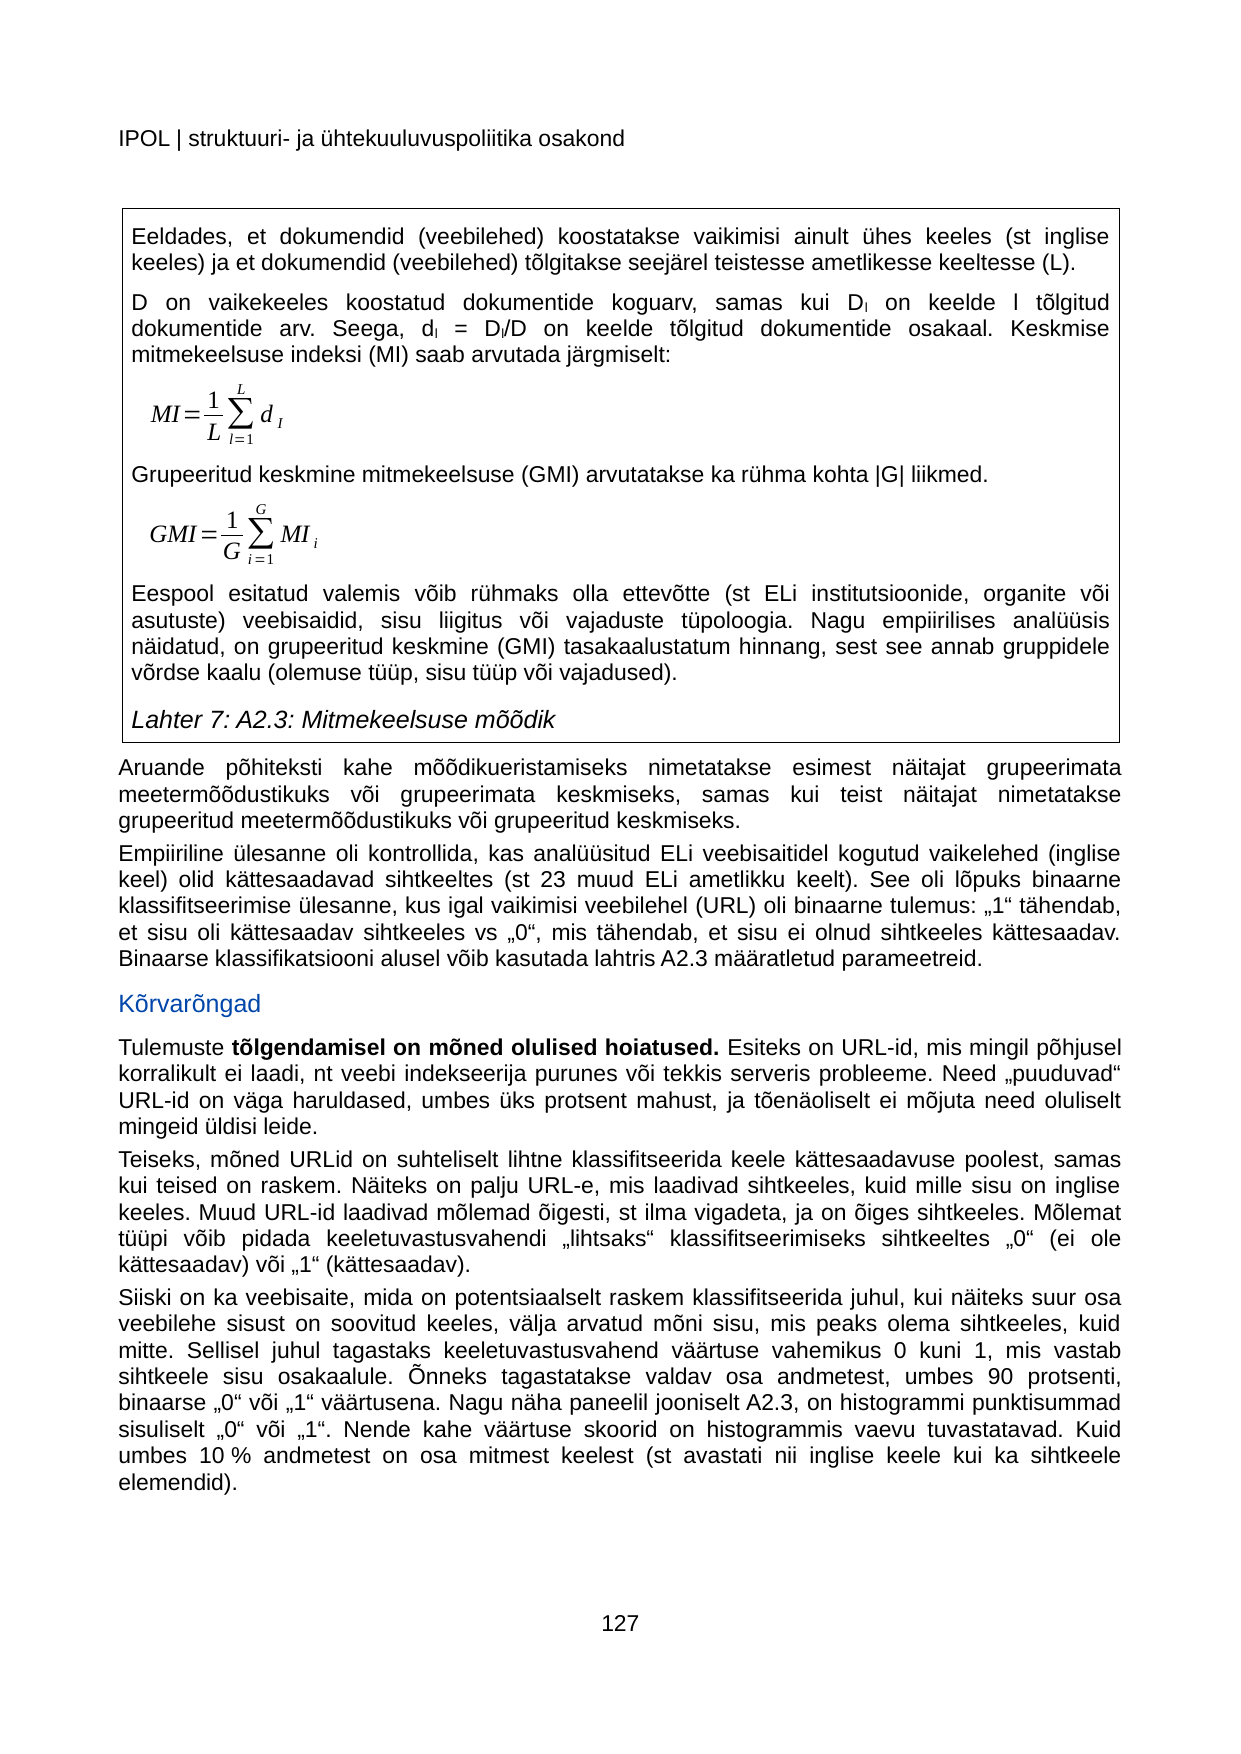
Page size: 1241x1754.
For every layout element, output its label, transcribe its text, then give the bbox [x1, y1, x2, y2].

text Grupeeritud keskmine mitmekeelsuse (GMI) arvutatakse ka rühma kohta |G| liikmed. [131, 461, 1110, 487]
text Tulemuste tõlgendamisel on mõned olulised hoiatused. Esiteks on URL-id, mis mingil põhjusel korralikult ei laadi, nt veebi indekseerija purunes või tekkis serveris probleeme. Need „puuduvad“ URL-id on väga haruldased, umbes üks protsent mahust, ja tõenäoliselt ei mõjuta need oluliselt mingeid üldisi leide. [118, 1034, 1122, 1139]
text Teiseks, mõned URLid on suhteliselt lihtne klassifitseerida keele kättesaadavuse poolest, samas kui teised on raskem. Näiteks on palju URL-e, mis laadivad sihtkeeles, kuid mille sisu on inglise keeles. Muud URL-id laadivad mõlemad õigesti, st ilma vigadeta, ja on õiges sihtkeeles. Mõlemat tüüpi võib pidada keeletuvastusvahendi „lihtsaks“ klassifitseerimiseks sihtkeeltes „0“ (ei ole kättesaadav) või „1“ (kättesaadav). [118, 1146, 1122, 1277]
text Eespool esitatud valemis võib rühmaks olla ettevõtte (st ELi institutsioonide, organite või asutuste) veebisaidid, sisu liigitus või vajaduste tüpoloogia. Nagu empiirilises analüüsis näidatud, on grupeeritud keskmine (GMI) tasakaalustatum hinnang, sest see annab gruppidele võrdse kaalu (olemuse tüüp, sisu tüüp või vajadused). [131, 580, 1110, 686]
text D on vaikekeeles koostatud dokumentide koguarv, samas kui Dl on keelde l tõlgitud dokumentide arv. Seega, dl = Dl/D on keelde tõlgitud dokumentide osakaal. Keskmise mitmekeelsuse indeksi (MI) saab arvutada järgmiselt: [131, 289, 1110, 368]
text Siiski on ka veebisaite, mida on potentsiaalselt raskem klassifitseerida juhul, kui näiteks suur osa veebilehe sisust on soovitud keeles, välja arvatud mõni sisu, mis peaks olema sihtkeeles, kuid mitte. Sellisel juhul tagastaks keeletuvastusvahend väärtuse vahemikus 0 kuni 1, mis vastab sihtkeele sisu osakaalule. Õnneks tagastatakse valdav osa andmetest, umbes 90 protsenti, binaarse „0“ või „1“ väärtusena. Nagu näha paneelil jooniselt A2.3, on histogrammi punktisummad sisuliselt „0“ või „1“. Nende kahe väärtuse skoorid on histogrammis vaevu tuvastatavad. Kuid umbes 10 % andmetest on osa mitmest keelest (st avastati nii inglise keele kui ka sihtkeele elemendid). [118, 1284, 1122, 1495]
text Eeldades, et dokumendid (veebilehed) koostatakse vaikimisi ainult ühes keeles (st inglise keeles) ja et dokumendid (veebilehed) tõlgitakse seejärel teistesse ametlikesse keeltesse (L). [131, 223, 1110, 276]
text Aruande põhiteksti kahe mõõdikueristamiseks nimetatakse esimest näitajat grupeerimata meetermõõdustikuks või grupeerimata keskmiseks, samas kui teist näitajat nimetatakse grupeeritud meetermõõdustikuks või grupeeritud keskmiseks. [118, 180, 1122, 833]
text Empiiriline ülesanne oli kontrollida, kas analüüsitud ELi veebisaitidel kogutud vaikelehed (inglise keel) olid kättesaadavad sihtkeeltes (st 23 muud ELi ametlikku keelt). See oli lõpuks binaarne klassifitseerimise ülesanne, kus igal vaikimisi veebilehel (URL) oli binaarne tulemus: „1“ tähendab, et sisu oli kättesaadav sihtkeeles vs „0“, mis tähendab, et sisu ei olnud sihtkeeles kättesaadav. Binaarse klassifikatsiooni alusel võib kasutada lahtris A2.3 määratletud parameetreid. [118, 840, 1122, 972]
subtitle Kõrvarõngad [118, 989, 1122, 1018]
text Lahter 7: A2.3: Mitmekeelsuse mõõdik [131, 705, 1110, 733]
